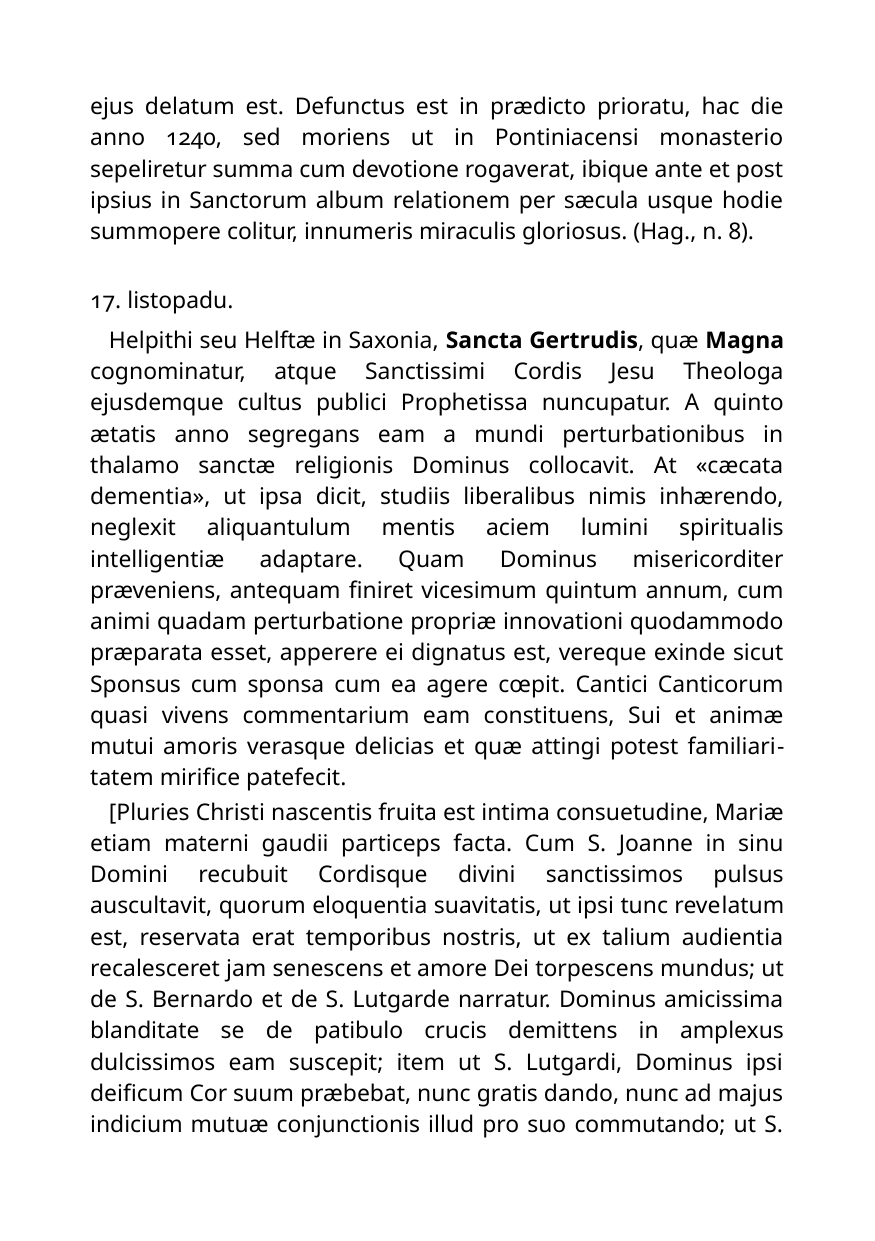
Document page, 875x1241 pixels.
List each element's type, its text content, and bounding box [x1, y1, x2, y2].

text ejus delatum est. Defunctus est in prædicto prioratu, hac die anno 1240, sed moriens ut in Pontiniacensi monasterio sepeliretur summa cum devotione rogaverat, ibique ante et post ipsius in Sanctorum album relationem per sæcula usque hodie sum­mopere colitur, innumeris miraculis gloriosus. (Hag., n. 8). [90, 90, 784, 246]
text [Pluries Christi nascentis fruita est intima consuetudine, Mariæ etiam materni gaudii particeps facta. Cum S. Joanne in sinu Domini recubuit Cordisque divini sanctissimos pulsus auscultavit, quorum eloquentia suavitatis, ut ipsi tunc reve­latum est, reservata erat temporibus nostris, ut ex talium audientia recalesceret jam senescens et amore Dei torpescens mundus; ut de S. Bernardo et de S. Lutgarde narratur. Dominus amicissima blanditate se de patibulo crucis demit­tens in amplexus dulcissimos eam suscepit; item ut S. Lutgardi, Dominus ipsi deificum Cor suum præbebat, nunc gratis dando, nunc ad majus indicium mutuæ conjunctionis illud pro suo commutando; ut S. [90, 796, 784, 1139]
text 17. listopadu. [90, 283, 784, 315]
text Helpithi seu Helftæ in Saxonia, Sancta Gertrudis, quæ Magna cognominatur, atque Sanctissimi Cordis Jesu Theologa ejusdemque cultus publici Prophetissa nuncupatur. A quinto ætatis anno segregans eam a mundi perturbationibus in thalamo sanctæ religionis Dominus collocavit. At «cæcata dementia», ut ipsa dicit, studiis liberalibus nimis inhærendo, neglexit aliquantulum mentis aciem lumini spiritualis intelligentiæ adaptare. Quam Dominus misericorditer præveniens, antequam finiret vicesimum quintum annum, cum animi quadam perturbatione propriæ innovationi quodammodo præparata esset, apperere ei dignatus est, vereque exinde sicut Sponsus cum sponsa cum ea agere cœpit. Cantici Canticorum quasi vivens commentarium eam constituens, Sui et animæ mutui amoris verasque delicias et quæ attingi potest familiari­tatem mirifice patefecit. [90, 324, 784, 792]
